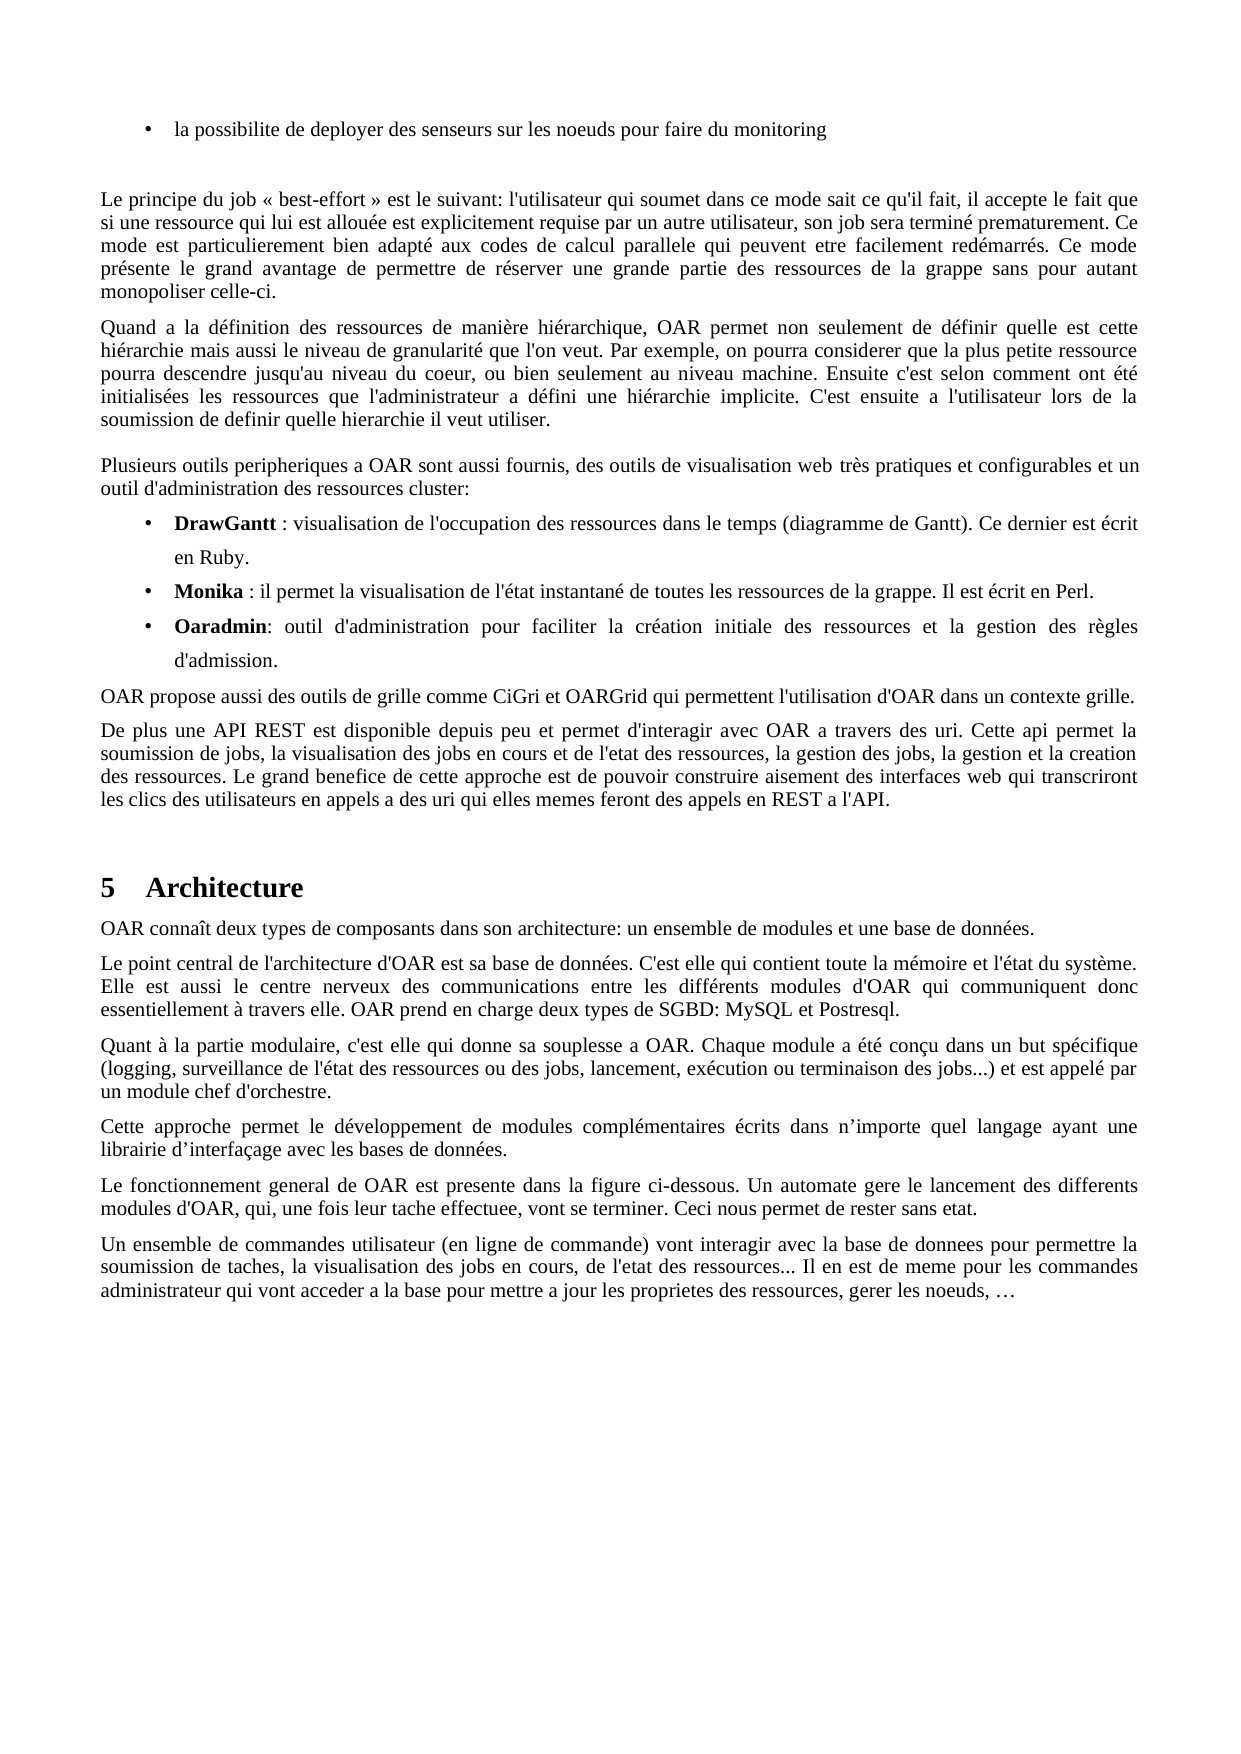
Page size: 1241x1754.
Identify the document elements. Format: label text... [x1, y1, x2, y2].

text Quant à la partie modulaire, c'est elle qui donne sa souplesse a OAR. Chaque module a été conçu dans un but spécifique (logging, surveillance de l'état des ressources ou des jobs, lancement, exécution ou terminaison des jobs...) et est appelé par un module chef d'orchestre. [100, 1034, 1140, 1103]
list la possibilite de deployer des senseurs sur les noeuds pour faire du monitoring [144, 118, 1140, 141]
list Monika : il permet la visualisation de l'état instantané de toutes les ressources de la grappe. Il est écrit en Perl. [144, 580, 1140, 603]
list Oaradmin: outil d'administration pour faciliter la création initiale des ressources et la gestion des règles d'admission. [144, 615, 1140, 672]
text Le point central de l'architecture d'OAR est sa base de données. C'est elle qui contient toute la mémoire et l'état du système. Elle est aussi le centre nerveux des communications entre les différents modules d'OAR qui communiquent donc essentiellement à travers elle. OAR prend en charge deux types de SGBD: MySQL et Postresql. [100, 952, 1140, 1021]
text Un ensemble de commandes utilisateur (en ligne de commande) vont interagir avec la base de donnees pour permettre la soumission de taches, la visualisation des jobs en cours, de l'etat des ressources... Il en est de meme pour les commandes administrateur qui vont acceder a la base pour mettre a jour les proprietes des ressources, gerer les noeuds, … [100, 1232, 1140, 1301]
text Quand a la définition des ressources de manière hiérarchique, OAR permet non seulement de définir quelle est cette hiérarchie mais aussi le niveau de granularité que l'on veut. Par exemple, on pourra considerer que la plus petite ressource pourra descendre jusqu'au niveau du coeur, ou bien seulement au niveau machine. Ensuite c'est selon comment ont été initialisées les ressources que l'administrateur a défini une hiérarchie implicite. C'est ensuite a l'utilisateur lors de la soumission de definir quelle hierarchie il veut utiliser. [100, 316, 1140, 431]
text Cette approche permet le développement de modules complémentaires écrits dans n’importe quel langage ayant une librairie d’interfaçage avec les bases de données. [100, 1115, 1140, 1161]
text OAR connaît deux types de composants dans son architecture: un ensemble de modules et une base de données. [100, 917, 1140, 940]
text Plusieurs outils peripheriques a OAR sont aussi fournis, des outils de visualisation web très pratiques et configurables et un outil d'administration des ressources cluster: [100, 454, 1140, 500]
text Le fonctionnement general de OAR est presente dans la figure ci-dessous. Un automate gere le lancement des differents modules d'OAR, qui, une fois leur tache effectuee, vont se terminer. Ceci nous permet de rester sans etat. [100, 1174, 1140, 1220]
text De plus une API REST est disponible depuis peu et permet d'interagir avec OAR a travers des uri. Cette api permet la soumission de jobs, la visualisation des jobs en cours et de l'etat des ressources, la gestion des jobs, la gestion et la creation des ressources. Le grand benefice de cette approche est de pouvoir construire aisement des interfaces web qui transcriront les clics des utilisateurs en appels a des uri qui elles memes feront des appels en REST a l'API. [100, 719, 1140, 811]
text Le principe du job « best-effort » est le suivant: l'utilisateur qui soumet dans ce mode sait ce qu'il fait, il accepte le fait que si une ressource qui lui est allouée est explicitement requise par un autre utilisateur, son job sera terminé prematurement. Ce mode est particulierement bien adapté aux codes de calcul parallele qui peuvent etre facilement redémarrés. Ce mode présente le grand avantage de permettre de réserver une grande partie des ressources de la grappe sans pour autant monopoliser celle-ci. [100, 188, 1140, 303]
subtitle Architecture [100, 872, 1140, 904]
text OAR propose aussi des outils de grille comme CiGri et OARGrid qui permettent l'utilisation d'OAR dans un contexte grille. [100, 685, 1140, 708]
list DrawGantt : visualisation de l'occupation des ressources dans le temps (diagramme de Gantt). Ce dernier est écrit en Ruby. [144, 511, 1140, 569]
